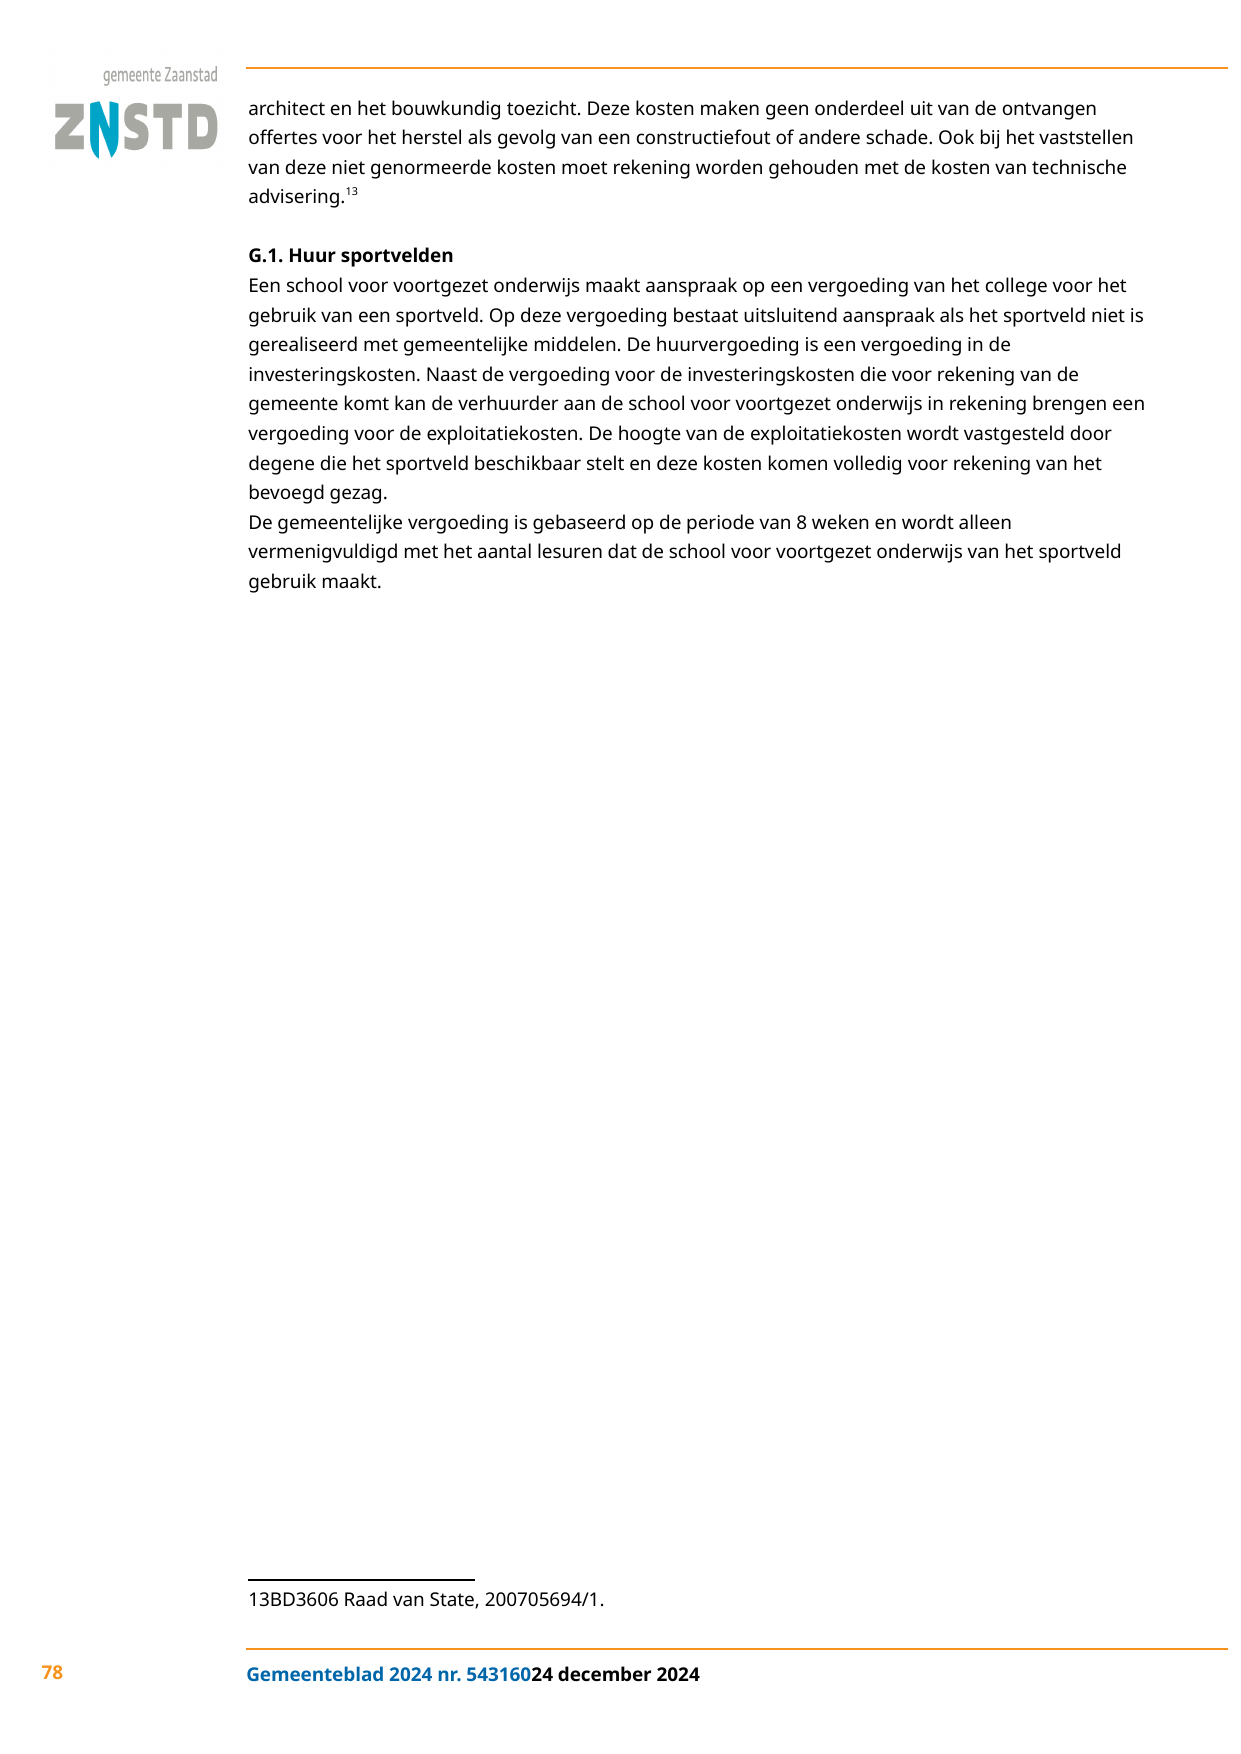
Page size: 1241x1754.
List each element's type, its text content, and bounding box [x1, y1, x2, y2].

text Een school voor voortgezet onderwijs maakt aanspraak op een vergoeding van het college voor het gebruik van een sportveld. Op deze vergoeding bestaat uitsluitend aanspraak als het sportveld niet is gerealiseerd met gemeentelijke middelen. De huurvergoeding is een vergoeding in de investeringskosten. Naast de vergoeding voor de investeringskosten die voor rekening van de gemeente komt kan de verhuurder aan de school voor voortgezet onderwijs in rekening brengen een vergoeding voor de exploitatiekosten. De hoogte van de exploitatiekosten wordt vastgesteld door degene die het sportveld beschikbaar stelt en deze kosten komen volledig voor rekening van het bevoegd gezag. [248, 272, 1152, 505]
picture [41, 47, 231, 172]
text architect en het bouwkundig toezicht. Deze kosten maken geen onderdeel uit van de ontvangen offertes voor het herstel als gevolg van een constructiefout of andere schade. Ook bij het vaststellen van deze niet genormeerde kosten moet rekening worden gehouden met de kosten van technische advisering. [248, 95, 1152, 209]
text BD3606 Raad van State, 200705694/1. [248, 1586, 1152, 1612]
text G.1. Huur sportvelden [248, 243, 1152, 268]
text De gemeentelijke vergoeding is gebaseerd op de periode van 8 weken en wordt alleen vermenigvuldigd met het aantal lesuren dat de school voor voortgezet onderwijs van het sportveld gebruik maakt. [248, 509, 1152, 594]
